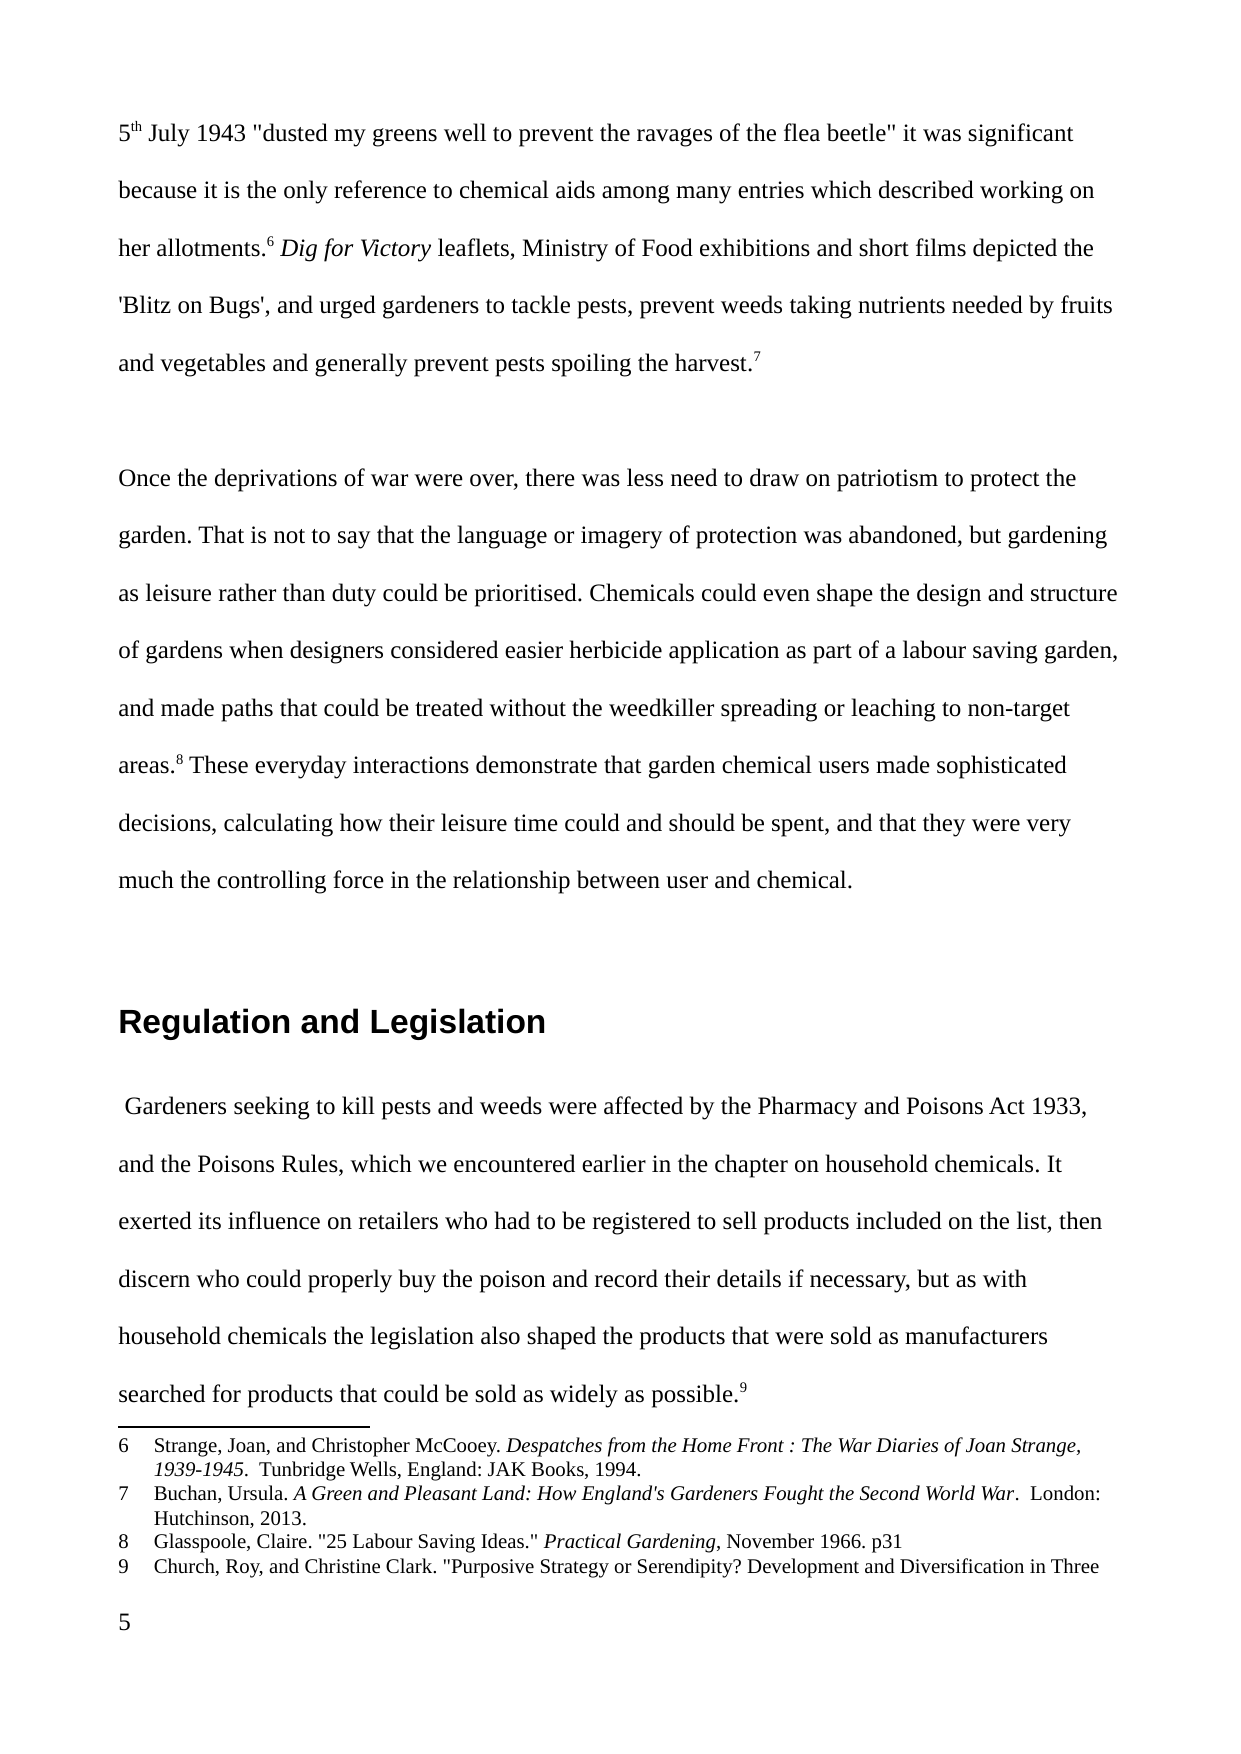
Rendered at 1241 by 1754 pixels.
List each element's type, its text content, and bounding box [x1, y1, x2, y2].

text Gardeners seeking to kill pests and weeds were affected by the Pharmacy and Poisons Act 1933, and the Poisons Rules, which we encountered earlier in the chapter on household chemicals. It exerted its influence on retailers who had to be registered to sell products included on the list, then discern who could properly buy the poison and record their details if necessary, but as with household chemicals the legislation also shaped the products that were sold as manufacturers searched for products that could be sold as widely as possible. [118, 1091, 1122, 1407]
text Once the deprivations of war were over, there was less need to draw on patriotism to protect the garden. That is not to say that the language or imagery of protection was abandoned, but gardening as leisure rather than duty could be prioritised. Chemicals could even shape the design and structure of gardens when designers considered easier herbicide application as part of a labour saving garden, and made paths that could be treated without the weedkiller spreading or leaching to non-target areas. These everyday interactions demonstrate that garden chemical users made sophisticated decisions, calculating how their leisure time could and should be spent, and that they were very much the controlling force in the relationship between user and chemical. [118, 463, 1122, 894]
text 5th July 1943 "dusted my greens well to prevent the ravages of the flea beetle" it was significant because it is the only reference to chemical aids among many entries which described working on her allotments. Dig for Victory leaflets, Ministry of Food exhibitions and short films depicted the 'Blitz on Bugs', and urged gardeners to tackle pests, prevent weeds taking nutrients needed by fruits and vegetables and generally prevent pests spoiling the harvest. [118, 118, 1122, 377]
text Strange, Joan, and Christopher McCooey. Despatches from the Home Front : The War Diaries of Joan Strange, 1939-1945. Tunbridge Wells, England: JAK Books, 1994. [118, 1433, 1122, 1481]
text Glasspoole, Claire. "25 Labour Saving Ideas." Practical Gardening, November 1966. p31 [118, 1529, 1122, 1553]
text Church, Roy, and Christine Clark. "Purposive Strategy or Serendipity? Development and Diversification in Three [118, 1553, 1122, 1578]
text Buchan, Ursula. A Green and Pleasant Land: How England's Gardeners Fought the Second World War. London: Hutchinson, 2013. [118, 1481, 1122, 1529]
subtitle Regulation and Legislation [118, 1001, 1122, 1040]
